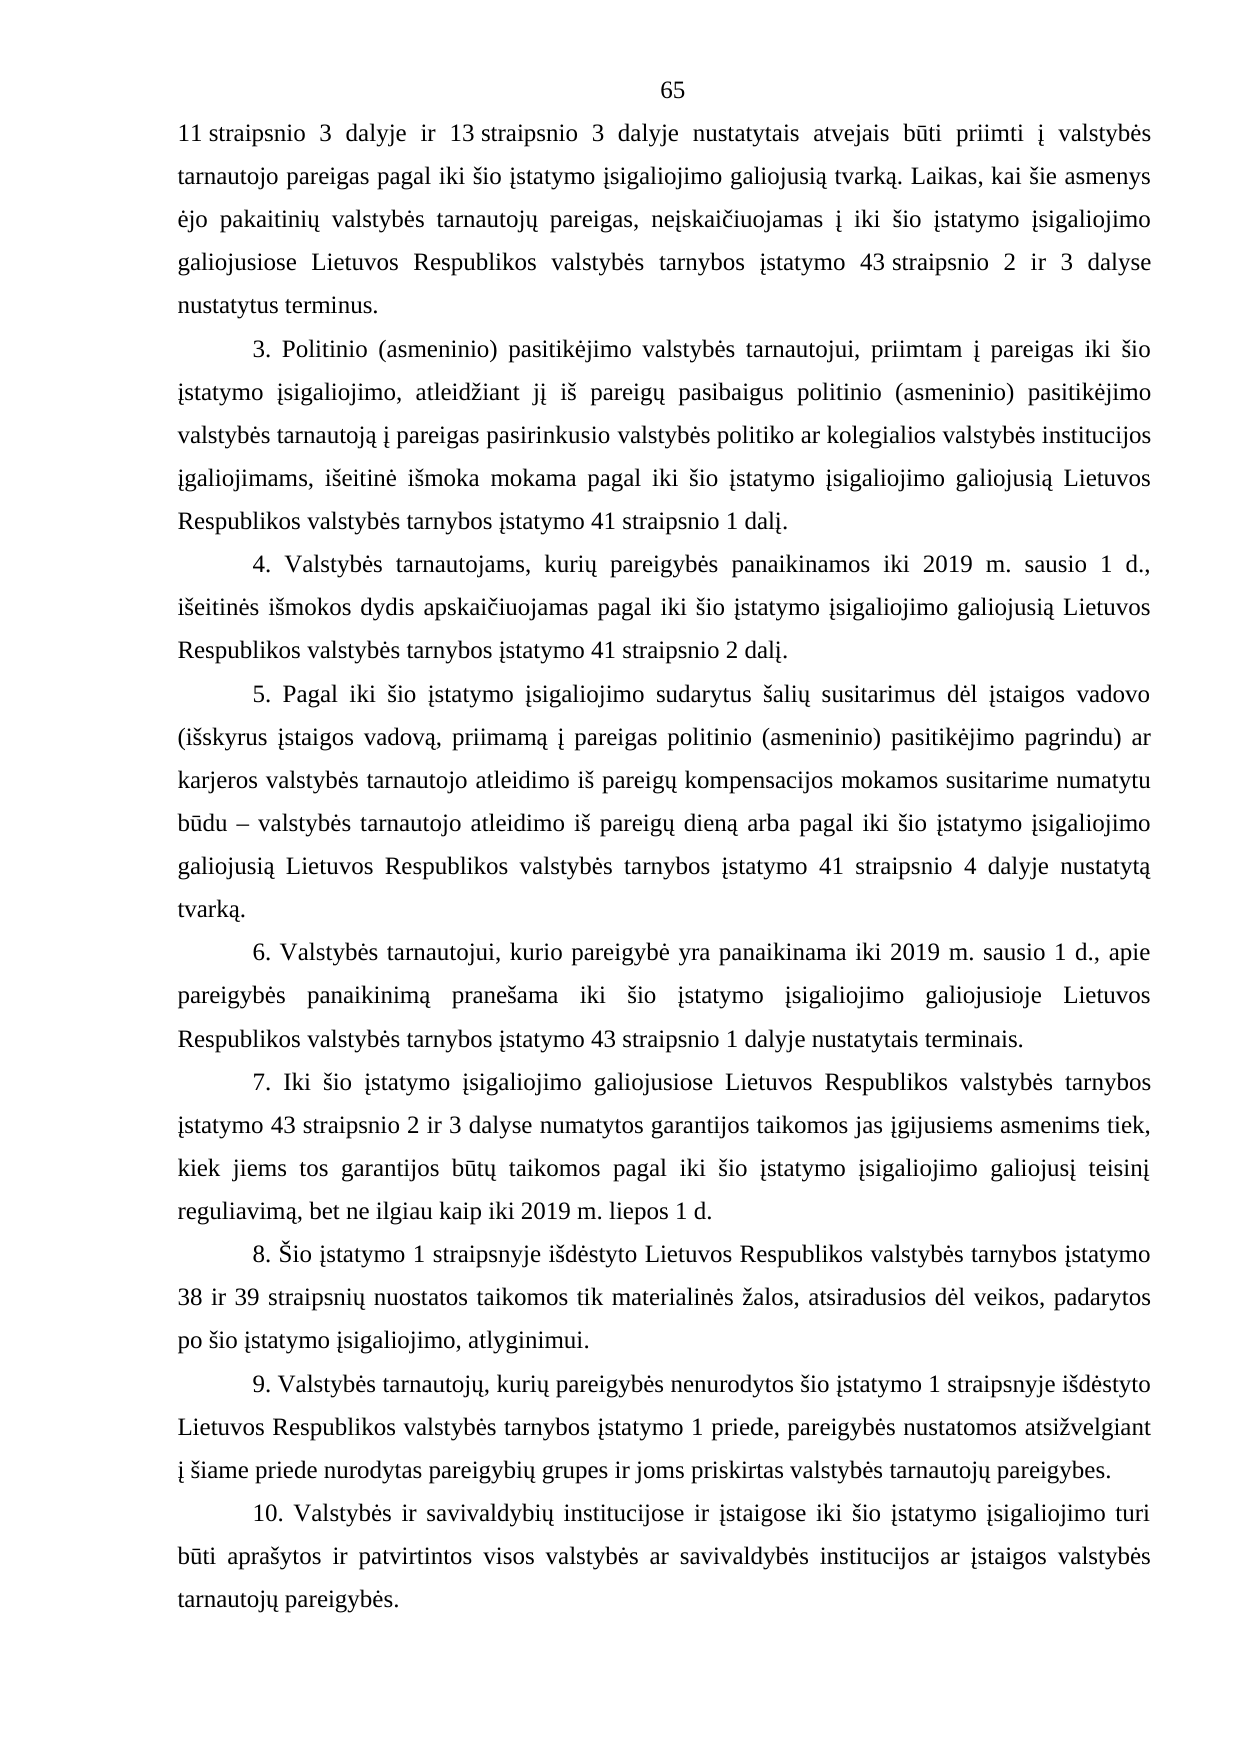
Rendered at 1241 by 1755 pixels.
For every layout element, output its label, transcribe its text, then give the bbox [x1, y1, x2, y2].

text 6. Valstybės tarnautojui, kurio pareigybė yra panaikinama iki 2019 m. sausio 1 d., apie pareigybės panaikinimą pranešama iki šio įstatymo įsigaliojimo galiojusioje Lietuvos Respublikos valstybės tarnybos įstatymo 43 straipsnio 1 dalyje nustatytais terminais. [177, 937, 1152, 1052]
text 7. Iki šio įstatymo įsigaliojimo galiojusiose Lietuvos Respublikos valstybės tarnybos įstatymo 43 straipsnio 2 ir 3 dalyse numatytos garantijos taikomos jas įgijusiems asmenims tiek, kiek jiems tos garantijos būtų taikomos pagal iki šio įstatymo įsigaliojimo galiojusį teisinį reguliavimą, bet ne ilgiau kaip iki 2019 m. liepos 1 d. [177, 1067, 1152, 1225]
text 11 straipsnio 3 dalyje ir 13 straipsnio 3 dalyje nustatytais atvejais būti priimti į valstybės tarnautojo pareigas pagal iki šio įstatymo įsigaliojimo galiojusią tvarką. Laikas, kai šie asmenys ėjo pakaitinių valstybės tarnautojų pareigas, neįskaičiuojamas į iki šio įstatymo įsigaliojimo galiojusiose Lietuvos Respublikos valstybės tarnybos įstatymo 43 straipsnio 2 ir 3 dalyse nustatytus terminus. [177, 118, 1152, 319]
text 10. Valstybės ir savivaldybių institucijose ir įstaigose iki šio įstatymo įsigaliojimo turi būti aprašytos ir patvirtintos visos valstybės ar savivaldybės institucijos ar įstaigos valstybės tarnautojų pareigybės. [177, 1498, 1152, 1613]
text 3. Politinio (asmeninio) pasitikėjimo valstybės tarnautojui, priimtam į pareigas iki šio įstatymo įsigaliojimo, atleidžiant jį iš pareigų pasibaigus politinio (asmeninio) pasitikėjimo valstybės tarnautoją į pareigas pasirinkusio valstybės politiko ar kolegialios valstybės institucijos įgaliojimams, išeitinė išmoka mokama pagal iki šio įstatymo įsigaliojimo galiojusią Lietuvos Respublikos valstybės tarnybos įstatymo 41 straipsnio 1 dalį. [177, 334, 1152, 535]
text 4. Valstybės tarnautojams, kurių pareigybės panaikinamos iki 2019 m. sausio 1 d., išeitinės išmokos dydis apskaičiuojamas pagal iki šio įstatymo įsigaliojimo galiojusią Lietuvos Respublikos valstybės tarnybos įstatymo 41 straipsnio 2 dalį. [177, 549, 1152, 664]
text 8. Šio įstatymo 1 straipsnyje išdėstyto Lietuvos Respublikos valstybės tarnybos įstatymo 38 ir 39 straipsnių nuostatos taikomos tik materialinės žalos, atsiradusios dėl veikos, padarytos po šio įstatymo įsigaliojimo, atlyginimui. [177, 1239, 1152, 1354]
text 5. Pagal iki šio įstatymo įsigaliojimo sudarytus šalių susitarimus dėl įstaigos vadovo (išskyrus įstaigos vadovą, priimamą į pareigas politinio (asmeninio) pasitikėjimo pagrindu) ar karjeros valstybės tarnautojo atleidimo iš pareigų kompensacijos mokamos susitarime numatytu būdu – valstybės tarnautojo atleidimo iš pareigų dieną arba pagal iki šio įstatymo įsigaliojimo galiojusią Lietuvos Respublikos valstybės tarnybos įstatymo 41 straipsnio 4 dalyje nustatytą tvarką. [177, 679, 1152, 923]
text 9. Valstybės tarnautojų, kurių pareigybės nenurodytos šio įstatymo 1 straipsnyje išdėstyto Lietuvos Respublikos valstybės tarnybos įstatymo 1 priede, pareigybės nustatomos atsižvelgiant į šiame priede nurodytas pareigybių grupes ir joms priskirtas valstybės tarnautojų pareigybes. [177, 1369, 1152, 1484]
